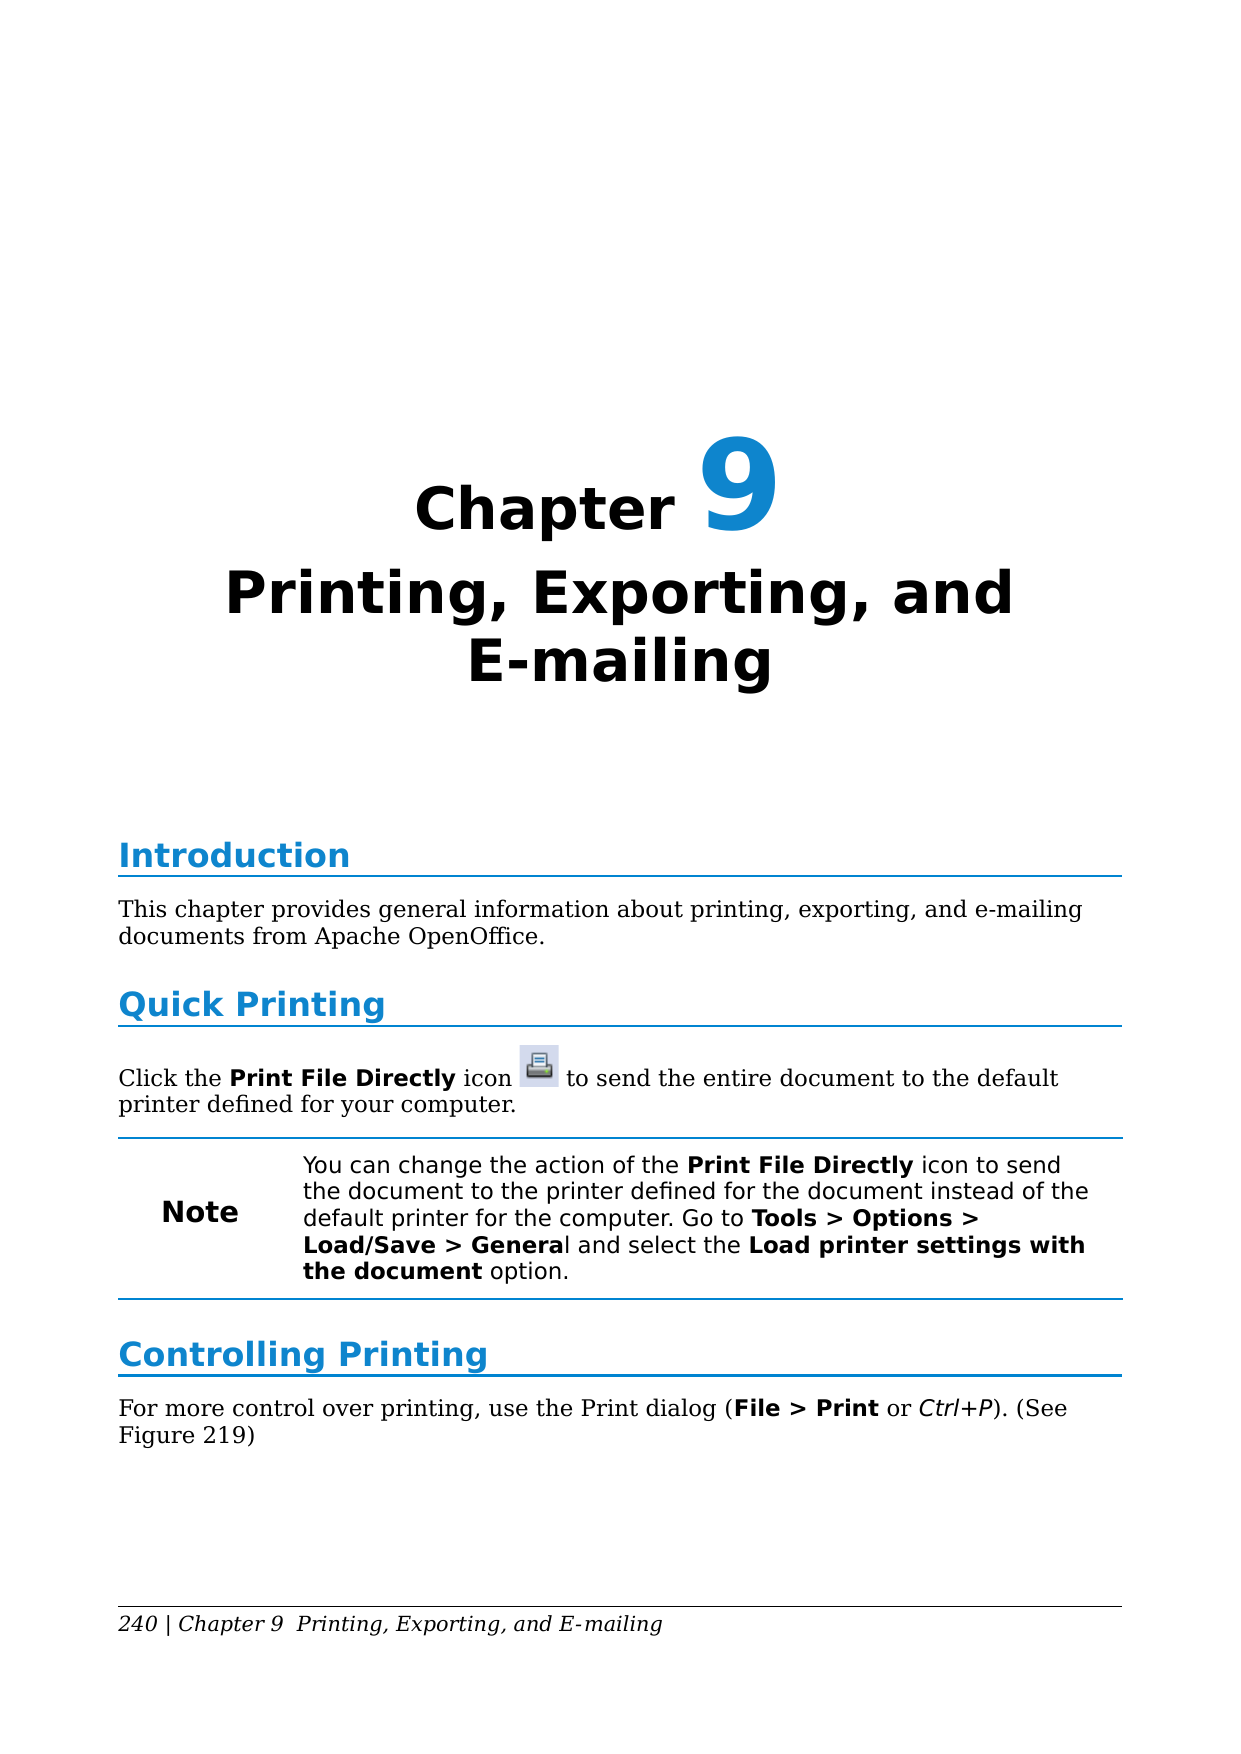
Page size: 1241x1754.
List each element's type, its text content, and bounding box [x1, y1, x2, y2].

table_header Note [118, 1139, 281, 1298]
table_header You can change the action of the Print File Directly icon to send the document to the printer defined for the document instead of the default printer for the computer. Go to Tools > Options > Load/Save > General and select the Load printer settings with the document option. [281, 1139, 1122, 1298]
subtitle Introduction [118, 837, 1122, 875]
subtitle Chapter 9 Printing, Exporting, and E‑mailing [118, 413, 1122, 695]
text For more control over printing, use the Print dialog (File > Print or Ctrl+P). (See Figure 219) [118, 1395, 1122, 1449]
subtitle Controlling Printing [118, 1336, 1122, 1374]
text Click the Print File Directly icon to send the entire document to the default printer defined for your computer. [118, 1062, 1122, 1118]
text This chapter provides general information about printing, exporting, and e-mailing documents from Apache OpenOffice. [118, 896, 1122, 950]
picture [519, 1045, 559, 1087]
subtitle Quick Printing [118, 986, 1122, 1025]
